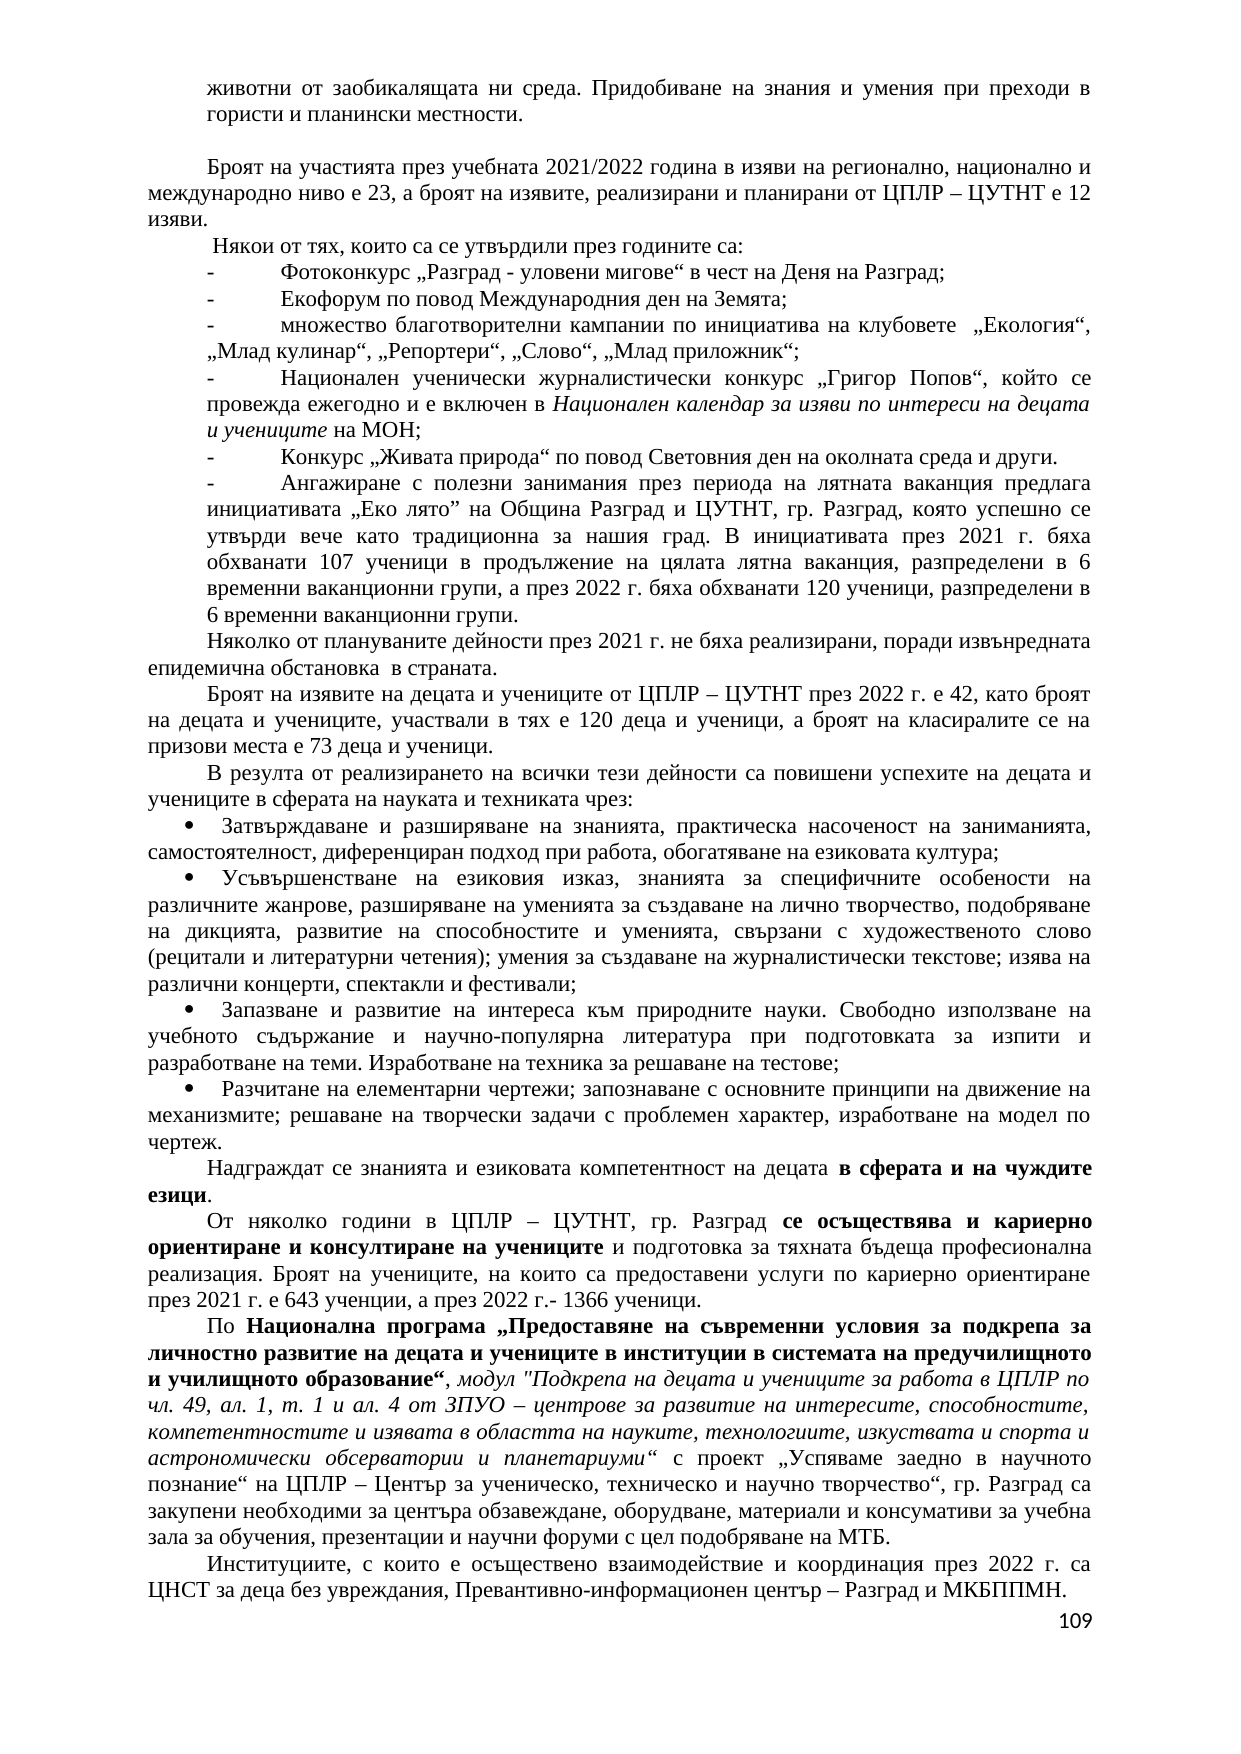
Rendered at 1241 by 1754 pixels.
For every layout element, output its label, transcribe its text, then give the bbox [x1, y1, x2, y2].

list Ангажиране с полезни занимания през периода на лятната ваканция предлага инициативата „Еко лято” на Община Разград и ЦУТНТ, гр. Разград, която успешно се утвърди вече като традиционна за нашия град. В инициативата през 2021 г. бяха обхванати 107 ученици в продължение на цялата лятна ваканция, разпределени в 6 временни ваканционни групи, а през 2022 г. бяха обхванати 120 ученици, разпределени в 6 временни ваканционни групи. [207, 469, 1093, 627]
list Екофорум по повод Международния ден на Земята; [207, 284, 1093, 311]
text Надграждат се знанията и езиковата компетентност на децата в сферата и на чуждите езици. [148, 1154, 1093, 1207]
text От няколко години в ЦПЛР – ЦУТНТ, гр. Разград се осъществява и кариерно ориентиране и консултиране на учениците и подготовка за тяхната бъдеща професионална реализация. Броят на учениците, на които са предоставени услуги по кариерно ориентиране през 2021 г. е 643 ученции, а през 2022 г.- 1366 ученици. [148, 1207, 1093, 1312]
text Някои от тях, които са се утвърдили през годините са: [148, 232, 1093, 258]
text В резулта от реализирането на всички тези дейности са повишени успехите на децата и учениците в сферата на науката и техниката чрез: [148, 759, 1093, 812]
list Запазване и развитие на интереса към природните науки. Свободно използване на учебното съдържание и научно-популярна литература при подготовката за изпити и разработване на теми. Изработване на техника за решаване на тестове; [148, 996, 1093, 1075]
list Фотоконкурс „Разград - уловени мигове“ в чест на Деня на Разград; [207, 258, 1093, 284]
list множество благотворителни кампании по инициатива на клубовете „Екология“, „Млад кулинар“, „Репортери“, „Слово“, „Млад приложник“; [207, 311, 1093, 364]
list Усъвършенстване на езиковия изказ, знанията за специфичните особености на различните жанрове, разширяване на уменията за създаване на лично творчество, подобряване на дикцията, развитие на способностите и уменията, свързани с художественото слово (рецитали и литературни четения); умения за създаване на журналистически текстове; изява на различни концерти, спектакли и фестивали; [148, 864, 1093, 996]
list Затвърждаване и разширяване на знанията, практическа насоченост на заниманията, самостоятелност, диференциран подход при работа, обогатяване на езиковата култура; [148, 812, 1093, 864]
list Конкурс „Живата природа“ по повод Световния ден на околната среда и други. [207, 443, 1093, 469]
text Няколко от плануваните дейности през 2021 г. не бяха реализирани, поради извънредната епидемична обстановка в страната. [148, 627, 1093, 680]
list Разчитане на елементарни чертежи; запознаване с основните принципи на движение на механизмите; решаване на творчески задачи с проблемен характер, изработване на модел по чертеж. [148, 1075, 1093, 1154]
text Институциите, с които е осъществено взаимодействие и координация през 2022 г. са ЦНСТ за деца без увреждания, Превантивно-информационен център – Разград и МКБППМН. [148, 1549, 1093, 1602]
text Броят на участията през учебната 2021/2022 година в изяви на регионално, национално и международно ниво е 23, а броят на изявите, реализирани и планирани от ЦПЛР – ЦУТНТ е 12 изяви. [148, 153, 1093, 232]
text Броят на изявите на децата и учениците от ЦПЛР – ЦУТНТ през 2022 г. е 42, като броят на децата и учениците, участвали в тях е 120 деца и ученици, а броят на класиралите се на призови места е 73 деца и ученици. [148, 680, 1093, 759]
list Национален ученически журналистически конкурс „Григор Попов“, който се провежда ежегодно и е включен в Национален календар за изяви по интереси на децата и учениците на МОН; [207, 364, 1093, 443]
text По Национална програма „Предоставяне на съвременни условия за подкрепа за личностно развитие на децата и учениците в институции в системата на предучилищното и училищното образование“, модул "Подкрепа на децата и учениците за работа в ЦПЛР по чл. 49, ал. 1, т. 1 и ал. 4 от ЗПУО – центрове за развитие на интересите, способностите, компетентностите и изявата в областта на науките, технологиите, изкуствата и спорта и астрономически обсерватории и планетариуми“ с проект „Успяваме заедно в научното познание“ на ЦПЛР – Център за ученическо, техническо и научно творчество“, гр. Разград са закупени необходими за центъра обзавеждане, оборудване, материали и консумативи за учебна зала за обучения, презентации и научни форуми с цел подобряване на МТБ. [148, 1312, 1093, 1549]
list животни от заобикалящата ни среда. Придобиване на знания и умения при преходи в гористи и планински местности. [177, 74, 1093, 126]
